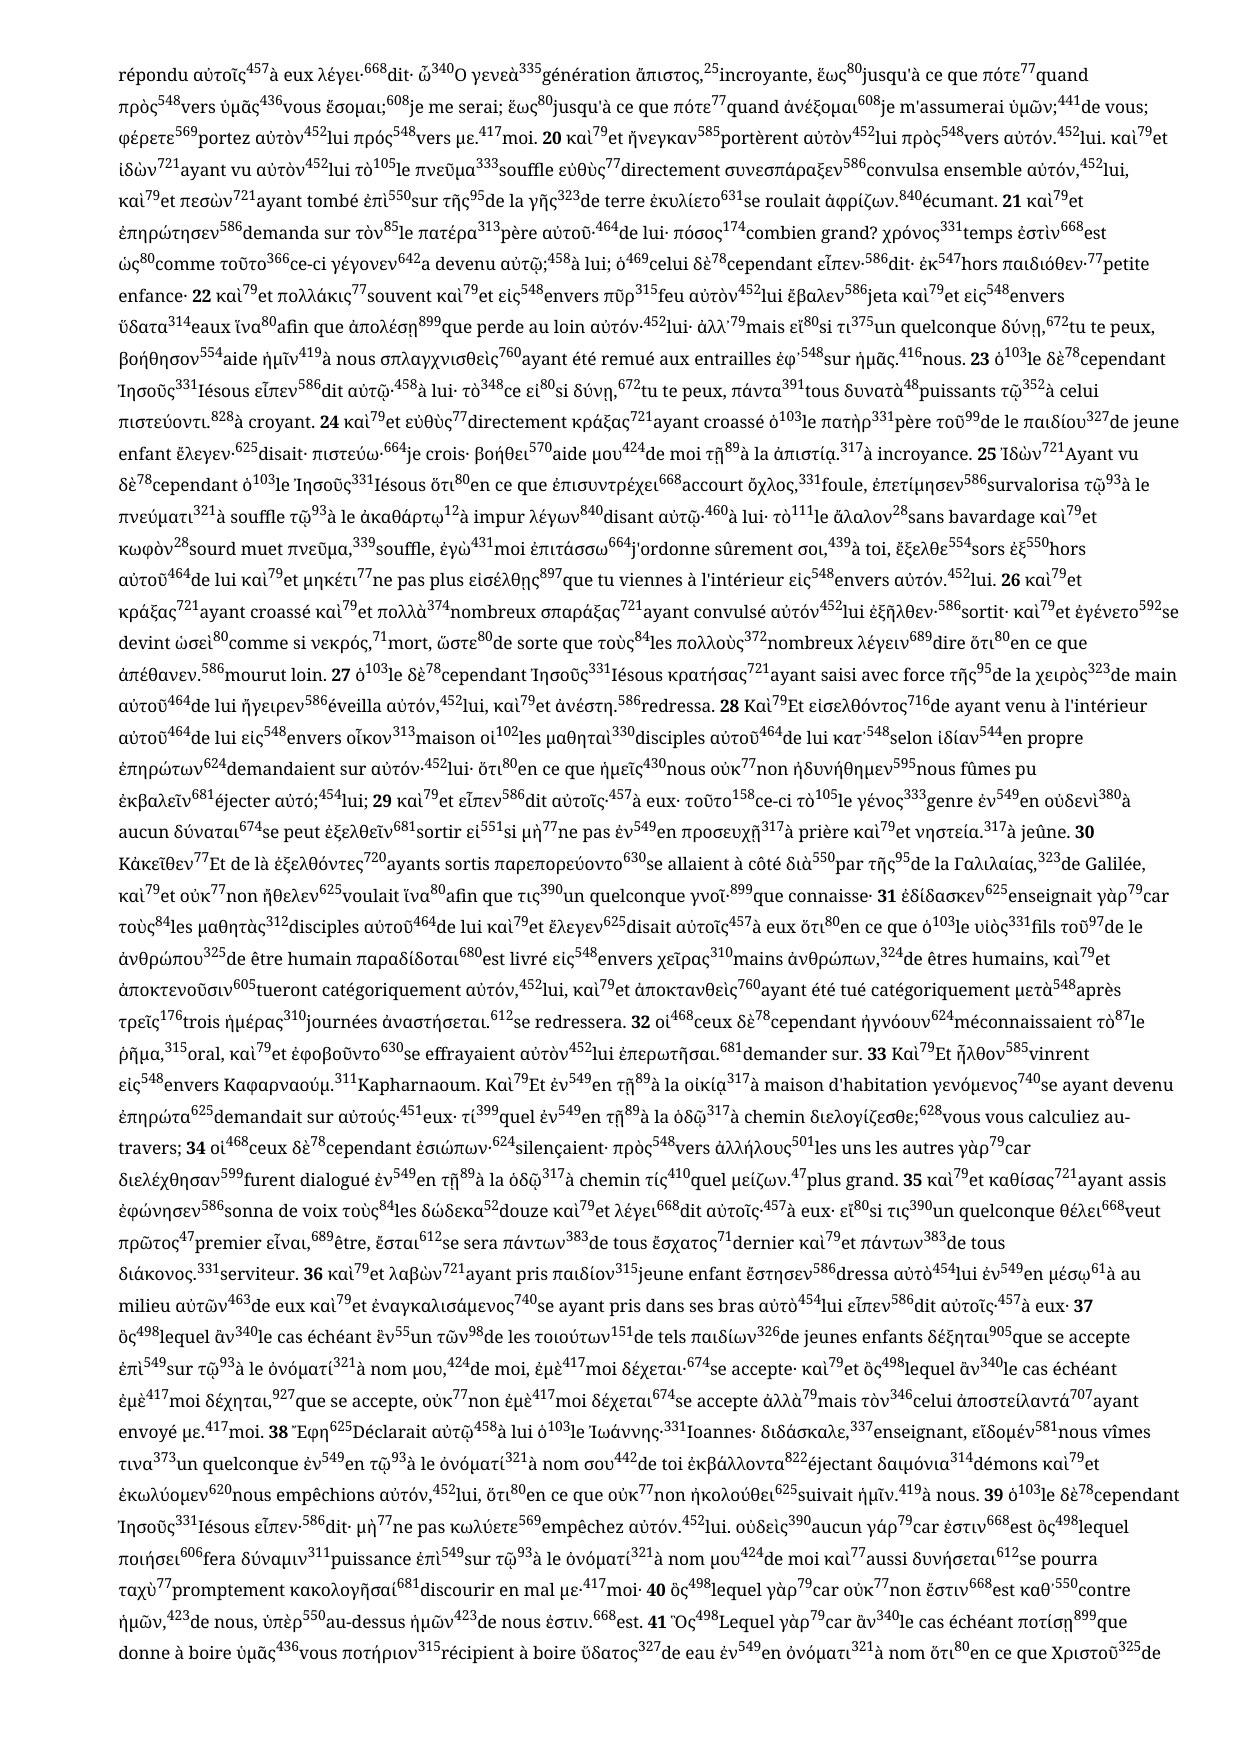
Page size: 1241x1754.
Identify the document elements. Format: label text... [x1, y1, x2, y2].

text 1 Καὶ79Et ἔλεγεν625disait αὐτοῖς·457à eux· ἀμὴν304amen λέγω664je dis ὑμῖν438à vous ὅτι80en ce que εἰσίν667sont τινες389des quelconques τῶν357de ceux ἑστηκότων777de ayants dressés ὧδε77ici οἵτινες497lesquels des quelconques οὐ77non μὴ77ne pas γεύσωνται904que se goûtent θανάτου325de trépas ἕως80jusqu'à ce que ἂν340le cas échéant ἴδωσιν898que voient τὴν83la βασιλείαν311royauté τοῦ97de le θεοῦ325de Dieu ἐληλυθυῖαν768ayante venue ἐν549en δυνάμει.317à puissance. 2 Καὶ79Et μετὰ548après ἡμέρας310journées ἓξ176six παραλαμβάνει668prend à côté ὁ103le Ἰησοῦς331Iésous τὸν85le Πέτρον313Pierre καὶ79et τὸν85le Ἰάκωβον313Iakobos καὶ79et τὸν85le Ἰωάννην313Ioannes καὶ79et ἀναφέρει668porte de bas en haut αὐτοὺς451eux εἰς548envers ὄρος315montagne ὑψηλὸν6haut κατ᾽548selon ἰδίαν544en propre μόνους.372seuls. καὶ79et μετεμορφώθη600fut métamorphosé ἔμπροσθεν552en devers αὐτῶν,463de eux, 3 καὶ79et τὰ104les ἱμάτια332himations αὐτοῦ464de lui ἐγένετο592se devint στίλβοντα841étincelants λευκὰ72blancs λίαν,77extrêmement, οἷα499tels que γναφεὺς331foulonnier ἐπὶ550sur τῆς95de la γῆς323de terre οὐ77non δύναται674se peut οὕτως77ainsi λευκᾶναι.681blanchir. 4 καὶ79et ὤφθη600fut vu αὐτοῖς457à eux Ἠλίας331Élia σὺν549avec Μωϋσεῖ319à Môusês καὶ79et ἦσαν624étaient συλλαλοῦντες839bavardants ensemble τῷ91à le Ἰησοῦ.319à Iésous. 5 καὶ79et ἀποκριθεὶς760ayant été répondu ὁ103le Πέτρος331Pierre λέγει668dit τῷ91à le Ἰησοῦ·319à Iésous· ῥαββί,337rabbi, καλόν49beau ἐστιν668est ἡμᾶς416nous ὧδε77ici εἶναι,689être, καὶ79et ποιήσωμεν894que nous fassions τρεῖς176trois σκηνάς,310tentes, σοὶ439à toi μίαν51une καὶ79et Μωϋσεῖ319à Môusês μίαν51une καὶ79et Ἠλίᾳ319à Élia μίαν.51une. 6 οὐ77non γὰρ79car ᾔδει659avait su τί399quel ἀποκριθῇ,911que soit répondu, ἔκφοβοι46effrayés au dehors γὰρ79car ἐγένοντο.591se devinrent. 7 καὶ79et ἐγένετο592se devint νεφέλη329nuée ἐπισκιάζουσα838ombrante sur αὐτοῖς,457à eux, καὶ79et ἐγένετο592se devint φωνὴ329son de voix ἐκ550hors τῆς95de la νεφέλης·323de nuée· οὗτός364celui-ci ἐστιν668est ὁ103le υἱός331fils μου424de moi ὁ103le ἀγαπητός,22aimé, ἀκούετε569écoutez αὐτοῦ.464de lui. 8 καὶ79et ἐξάπινα77subitement περιβλεψάμενοι739se ayants regardés autour οὐκέτι77non plus οὐδένα373aucun εἶδον585virent ἀλλὰ79mais τὸν85le Ἰησοῦν313Iésous μόνον115seul μεθ᾽550avec ἑαυτῶν.536de eux-mêmes. 9 Καὶ79Et καταβαινόντων833de descendants αὐτῶν463de eux ἐκ550hors τοῦ99de le ὄρους327de montagne διεστείλατο592se équipa en séparant αὐτοῖς457à eux ἵνα80afin que μηδενὶ378à pas un ἃ481lesquels εἶδον585virent διηγήσωνται,904que se racontent complètement, εἰ551si μὴ77ne pas ὅταν80lorsque le cas échéant ὁ103le υἱὸς331fils τοῦ97de le ἀνθρώπου325de être humain ἐκ550hors νεκρῶν64de morts ἀναστῇ.899que redresse. 10 καὶ79et τὸν85le λόγον313discours ἐκράτησαν585saisirent avec force πρὸς548vers ἑαυτοὺς527eux-mêmes συζητοῦντες839cherchants ensemble τί412quel ἐστιν668est τὸ366ce ἐκ550hors νεκρῶν64de morts ἀναστῆναι.681redresser. 11 Καὶ79Et ἐπηρώτων624demandaient sur αὐτὸν452lui λέγοντες·839disants· ὅτι80en ce que λέγουσιν667disent οἱ102les γραμματεῖς330lettrés ὅτι80en ce que Ἠλίαν313Élia δεῖ668attache de lien ἐλθεῖν681venir πρῶτον;77premièrement; 12 ὁ469celui δὲ78cependant ἔφη625déclarait αὐτοῖς·457à eux· Ἠλίας331Élia μὲν340certes ἐλθὼν721ayant venu πρῶτον77premièrement ἀποκαθιστάνει668rétablit complètement πάντα·374tous· καὶ79et πῶς77comment? γέγραπται654a été graphé ἐπὶ548sur τὸν85le υἱὸν313fils τοῦ97de le ἀνθρώπου325de être humain ἵνα80afin que πολλὰ374nombreux πάθῃ899que souffre καὶ79et ἐξουδενηθῇ;911que soit tenu pour rien; 13 ἀλλὰ79mais λέγω664je dis ὑμῖν438à vous ὅτι80en ce que καὶ77aussi Ἠλίας331Élia ἐλήλυθεν,642a venu, καὶ79et ἐποίησαν585firent αὐτῷ458à lui ὅσα481autant lesquels ἤθελον,624voulaient, καθὼς77de haut en bas comme γέγραπται654a été graphé ἐπ᾽548sur αὐτόν.452lui. 14 Καὶ79Et ἐλθόντες720ayants venus πρὸς548vers τοὺς84les μαθητὰς312disciples εἶδον585virent ὄχλον313foule πολὺν269nombreux περὶ548autour αὐτοὺς451eux καὶ79et γραμματεῖς312lettrés συζητοῦντας821cherchants ensemble πρὸς548vers αὐτούς.451eux. 15 καὶ79et εὐθὺς77directement πᾶς287tout ὁ103le ὄχλος331foule ἰδόντες720ayants vus αὐτὸν452lui ἐξεθαμβήθησαν599furent stupéfié καὶ79et προστρέχοντες839courants vers ἠσπάζοντο630se saluaient αὐτόν.452lui. 16 καὶ79et ἐπηρώτησεν586demanda sur αὐτούς·451eux· τί399quel συζητεῖτε665vous cherchez ensemble πρὸς548vers αὐτούς;451eux; 17 Καὶ79Et ἀπεκρίθη600fut répondu αὐτῷ458à lui εἷς71un ἐκ550hors τοῦ97de le ὄχλου·325de foule· διδάσκαλε,337enseignant, ἤνεγκα582je portai τὸν85le υἱόν313fils μου424de moi πρὸς548vers σέ,437toi, ἔχοντα822ayant πνεῦμα315souffle ἄλαλον·6sans bavardage· 18 καὶ79et ὅπου80là où ἐὰν340si le cas échéant αὐτὸν452lui καταλάβῃ899que prenne de haut en bas ῥήσσει668fracasse αὐτόν,452lui, καὶ79et ἀφρίζει668écume καὶ79et τρίζει668crisse τοὺς244les ὀδόντας312dents καὶ79et ξηραίνεται·680est séché· καὶ79et εἶπα582je dis τοῖς90à les μαθηταῖς318à disciples σου442de toi ἵνα80afin que αὐτὸ454lui ἐκβάλωσιν,898que éjectent, καὶ79et οὐκ77non ἴσχυσαν.585eurent la ténacité. 19 ὁ469celui δὲ78cependant ἀποκριθεὶς760ayant été répondu αὐτοῖς457à eux λέγει·668dit· ὦ340O γενεὰ335génération ἄπιστος,25incroyante, ἕως80jusqu'à ce que πότε77quand πρὸς548vers ὑμᾶς436vous ἔσομαι;608je me serai; ἕως80jusqu'à ce que πότε77quand ἀνέξομαι608je m'assumerai ὑμῶν;441de vous; φέρετε569portez αὐτὸν452lui πρός548vers με.417moi. 20 καὶ79et ἤνεγκαν585portèrent αὐτὸν452lui πρὸς548vers αὐτόν.452lui. καὶ79et ἰδὼν721ayant vu αὐτὸν452lui τὸ105le πνεῦμα333souffle εὐθὺς77directement συνεσπάραξεν586convulsa ensemble αὐτόν,452lui, καὶ79et πεσὼν721ayant tombé ἐπὶ550sur τῆς95de la γῆς323de terre ἐκυλίετο631se roulait ἀφρίζων.840écumant. 21 καὶ79et ἐπηρώτησεν586demanda sur τὸν85le πατέρα313père αὐτοῦ·464de lui· πόσος174combien grand? χρόνος331temps ἐστὶν668est ὡς80comme τοῦτο366ce-ci γέγονεν642a devenu αὐτῷ;458à lui; ὁ469celui δὲ78cependant εἶπεν·586dit· ἐκ547hors παιδιόθεν·77petite enfance· 22 καὶ79et πολλάκις77souvent καὶ79et εἰς548envers πῦρ315feu αὐτὸν452lui ἔβαλεν586jeta καὶ79et εἰς548envers ὕδατα314eaux ἵνα80afin que ἀπολέσῃ899que perde au loin αὐτόν·452lui· ἀλλ᾽79mais εἴ80si τι375un quelconque δύνῃ,672tu te peux, βοήθησον554aide ἡμῖν419à nous σπλαγχνισθεὶς760ayant été remué aux entrailles ἐφ᾽548sur ἡμᾶς.416nous. 23 ὁ103le δὲ78cependant Ἰησοῦς331Iésous εἶπεν586dit αὐτῷ·458à lui· τὸ348ce εἰ80si δύνῃ,672tu te peux, πάντα391tous δυνατὰ48puissants τῷ352à celui πιστεύοντι.828à croyant. 24 καὶ79et εὐθὺς77directement κράξας721ayant croassé ὁ103le πατὴρ331père τοῦ99de le παιδίου327de jeune enfant ἔλεγεν·625disait· πιστεύω·664je crois· βοήθει570aide μου424de moi τῇ89à la ἀπιστίᾳ.317à incroyance. 25 Ἰδὼν721Ayant vu δὲ78cependant ὁ103le Ἰησοῦς331Iésous ὅτι80en ce que ἐπισυντρέχει668accourt ὄχλος,331foule, ἐπετίμησεν586survalorisa τῷ93à le πνεύματι321à souffle τῷ93à le ἀκαθάρτῳ12à impur λέγων840disant αὐτῷ·460à lui· τὸ111le ἄλαλον28sans bavardage καὶ79et κωφὸν28sourd muet πνεῦμα,339souffle, ἐγὼ431moi ἐπιτάσσω664j'ordonne sûrement σοι,439à toi, ἔξελθε554sors ἐξ550hors αὐτοῦ464de lui καὶ79et μηκέτι77ne pas plus εἰσέλθῃς897que tu viennes à l'intérieur εἰς548envers αὐτόν.452lui. 26 καὶ79et κράξας721ayant croassé καὶ79et πολλὰ374nombreux σπαράξας721ayant convulsé αὐτόν452lui ἐξῆλθεν·586sortit· καὶ79et ἐγένετο592se devint ὡσεὶ80comme si νεκρός,71mort, ὥστε80de sorte que τοὺς84les πολλοὺς372nombreux λέγειν689dire ὅτι80en ce que ἀπέθανεν.586mourut loin. 27 ὁ103le δὲ78cependant Ἰησοῦς331Iésous κρατήσας721ayant saisi avec force τῆς95de la χειρὸς323de main αὐτοῦ464de lui ἤγειρεν586éveilla αὐτόν,452lui, καὶ79et ἀνέστη.586redressa. 28 Καὶ79Et εἰσελθόντος716de ayant venu à l'intérieur αὐτοῦ464de lui εἰς548envers οἶκον313maison οἱ102les μαθηταὶ330disciples αὐτοῦ464de lui κατ᾽548selon ἰδίαν544en propre ἐπηρώτων624demandaient sur αὐτόν·452lui· ὅτι80en ce que ἡμεῖς430nous οὐκ77non ἠδυνήθημεν595nous fûmes pu ἐκβαλεῖν681éjecter αὐτό;454lui; 29 καὶ79et εἶπεν586dit αὐτοῖς·457à eux· τοῦτο158ce-ci τὸ105le γένος333genre ἐν549en οὐδενὶ380à aucun δύναται674se peut ἐξελθεῖν681sortir εἰ551si μὴ77ne pas ἐν549en προσευχῇ317à prière καὶ79et νηστεία.317à jeûne. 30 Κἀκεῖθεν77Et de là ἐξελθόντες720ayants sortis παρεπορεύοντο630se allaient à côté διὰ550par τῆς95de la Γαλιλαίας,323de Galilée, καὶ79et οὐκ77non ἤθελεν625voulait ἵνα80afin que τις390un quelconque γνοῖ·899que connaisse· 31 ἐδίδασκεν625enseignait γὰρ79car τοὺς84les μαθητὰς312disciples αὐτοῦ464de lui καὶ79et ἔλεγεν625disait αὐτοῖς457à eux ὅτι80en ce que ὁ103le υἱὸς331fils τοῦ97de le ἀνθρώπου325de être humain παραδίδοται680est livré εἰς548envers χεῖρας310mains ἀνθρώπων,324de êtres humains, καὶ79et ἀποκτενοῦσιν605tueront catégoriquement αὐτόν,452lui, καὶ79et ἀποκτανθεὶς760ayant été tué catégoriquement μετὰ548après τρεῖς176trois ἡμέρας310journées ἀναστήσεται.612se redressera. 32 οἱ468ceux δὲ78cependant ἠγνόουν624méconnaissaient τὸ87le ῥῆμα,315oral, καὶ79et ἐφοβοῦντο630se effrayaient αὐτὸν452lui ἐπερωτῆσαι.681demander sur. 33 Καὶ79Et ἦλθον585vinrent εἰς548envers Καφαρναούμ.311Kapharnaoum. Καὶ79Et ἐν549en τῇ89à la οἰκίᾳ317à maison d'habitation γενόμενος740se ayant devenu ἐπηρώτα625demandait sur αὐτούς·451eux· τί399quel ἐν549en τῇ89à la ὁδῷ317à chemin διελογίζεσθε;628vous vous calculiez au-travers; 34 οἱ468ceux δὲ78cependant ἐσιώπων·624silençaient· πρὸς548vers ἀλλήλους501les uns les autres γὰρ79car διελέχθησαν599furent dialogué ἐν549en τῇ89à la ὁδῷ317à chemin τίς410quel μείζων.47plus grand. 35 καὶ79et καθίσας721ayant assis ἐφώνησεν586sonna de voix τοὺς84les δώδεκα52douze καὶ79et λέγει668dit αὐτοῖς·457à eux· εἴ80si τις390un quelconque θέλει668veut πρῶτος47premier εἶναι,689être, ἔσται612se sera πάντων383de tous ἔσχατος71dernier καὶ79et πάντων383de tous διάκονος.331serviteur. 36 καὶ79et λαβὼν721ayant pris παιδίον315jeune enfant ἔστησεν586dressa αὐτὸ454lui ἐν549en μέσῳ61à au milieu αὐτῶν463de eux καὶ79et ἐναγκαλισάμενος740se ayant pris dans ses bras αὐτὸ454lui εἶπεν586dit αὐτοῖς·457à eux· 37 ὃς498lequel ἂν340le cas échéant ἓν55un τῶν98de les τοιούτων151de tels παιδίων326de jeunes enfants δέξηται905que se accepte ἐπὶ549sur τῷ93à le ὀνόματί321à nom μου,424de moi, ἐμὲ417moi δέχεται·674se accepte· καὶ79et ὃς498lequel ἂν340le cas échéant ἐμὲ417moi δέχηται,927que se accepte, οὐκ77non ἐμὲ417moi δέχεται674se accepte ἀλλὰ79mais τὸν346celui ἀποστείλαντά707ayant envoyé με.417moi. 38 Ἔφη625Déclarait αὐτῷ458à lui ὁ103le Ἰωάννης·331Ioannes· διδάσκαλε,337enseignant, εἴδομέν581nous vîmes τινα373un quelconque ἐν549en τῷ93à le ὀνόματί321à nom σου442de toi ἐκβάλλοντα822éjectant δαιμόνια314démons καὶ79et ἐκωλύομεν620nous empêchions αὐτόν,452lui, ὅτι80en ce que οὐκ77non ἠκολούθει625suivait ἡμῖν.419à nous. 39 ὁ103le δὲ78cependant Ἰησοῦς331Iésous εἶπεν·586dit· μὴ77ne pas κωλύετε569empêchez αὐτόν.452lui. οὐδεὶς390aucun γάρ79car ἐστιν668est ὃς498lequel ποιήσει606fera δύναμιν311puissance ἐπὶ549sur τῷ93à le ὀνόματί321à nom μου424de moi καὶ77aussi δυνήσεται612se pourra ταχὺ77promptement κακολογῆσαί681discourir en mal με·417moi· 40 ὃς498lequel γὰρ79car οὐκ77non ἔστιν668est καθ᾽550contre ἡμῶν,423de nous, ὑπὲρ550au-dessus ἡμῶν423de nous ἐστιν.668est. 41 Ὃς498Lequel γὰρ79car ἂν340le cas échéant ποτίσῃ899que donne à boire ὑμᾶς436vous ποτήριον315récipient à boire ὕδατος327de eau ἐν549en ὀνόματι321à nom ὅτι80en ce que Χριστοῦ325de Christ ἐστε,665vous êtes, ἀμὴν304amen λέγω664je dis ὑμῖν438à vous ὅτι80en ce que οὐ77non μὴ77ne pas ἀπολέσῃ899que perde au loin τὸν85le μισθὸν313salaire αὐτοῦ.464de lui. 42 Καὶ79Et ὃς498lequel ἂν340le cas échéant σκανδαλίσῃ899que scandalise ἕνα53un τῶν96de les μικρῶν64de petits τούτων149de ceux-ci τῶν357de ceux πιστευόντων833de croyants [εἰς548[envers ἐμέ],417moi], καλόν49beau ἐστιν668est αὐτῷ458à lui μᾶλλον77davantage εἰ80si περίκειται674se couche autour μύλος331meule ὀνικὸς22d'âne περὶ548autour τὸν85le τράχηλον313cou αὐτοῦ464de lui καὶ79et βέβληται654a été jeté εἰς548envers τὴν83la θάλασσαν.311mer. 43 Καὶ79Et ἐὰν80si le cas échéant σκανδαλίζῃ899que scandalise σε437toi ἡ101la χείρ329main σου,442de toi, ἀπόκοψον554coupe au loin αὐτήν·450elle· καλόν49beau ἐστίν668est σε437toi κυλλὸν53estropié εἰσελθεῖν681venir à l'intérieur εἰς548envers τὴν83la ζωὴν311vie ἢ79ou τὰς82les δύο176deux χεῖρας310mains ἔχοντα822ayant ἀπελθεῖν681éloigner εἰς548envers τὴν83la γέενναν,311géhenne, εἰς548envers τὸ87le πῦρ315feu τὸ87le ἄσβεστον.6inextinguible. 44 45 Καὶ79Et ἐὰν80si le cas échéant ὁ103le πούς331pied σου442de toi σκανδαλίζῃ921que scandalise σε,437toi, ἀπόκοψον554coupe au loin αὐτόν·452lui· καλόν49beau ἐστίν668est σε437toi εἰσελθεῖν681venir à l'intérieur εἰς548envers τὴν83la ζωὴν311vie χωλὸν53boiteux ἢ79ou τοὺς84les δύο178deux πόδας312pieds ἔχοντα822ayant βληθῆναι683être jeté εἰς548envers τὴν83la γέενναν.311géhenne. 46 47 Καὶ79Et ἐὰν80si le cas échéant ὁ103le ὀφθαλμός331oeil σου442de toi σκανδαλίζῃ921que scandalise σε,437toi, ἔκβαλε554éjecte αὐτόν·452lui· καλόν49beau σέ437toi ἐστιν668est μονόφθαλμον53d'un oeil εἰσελθεῖν681venir à l'intérieur εἰς548envers τὴν83la βασιλείαν311royauté τοῦ97de le θεοῦ325de Dieu ἢ79ou δύο178deux ὀφθαλμοὺς312yeux ἔχοντα822ayant βληθῆναι683être jeté εἰς548envers τὴν83la γέενναν,311géhenne, 48 ὅπου77là où ὁ103le σκώληξ331ver αὐτῶν463de eux οὐ77non τελευτᾷ668parvient à l'achèvement καὶ79et τὸ105le πῦρ333feu οὐ77non σβέννυται.680est éteint. 49 Πᾶς390Tout γὰρ79car πυρὶ321à feu ἁλισθήσεται.619sera salé. 50 καλὸν49beau τὸ105le ἅλας·333sel· ἐὰν80si le cas échéant δὲ78cependant τὸ105le ἅλας333sel ἄναλον49dessalé γένηται,905que se devienne, ἐν549en τίνι402à quel αὐτὸ454lui ἀρτύσετε;603vous assaisonnerez; ἔχετε569ayez ἐν549en ἑαυτοῖς519à vous-mêmes ἅλα315sel καὶ79et εἰρηνεύετε569pacifiez ἐν549en ἀλλήλοις.502à les uns les autres. [118, 59, 1181, 1665]
